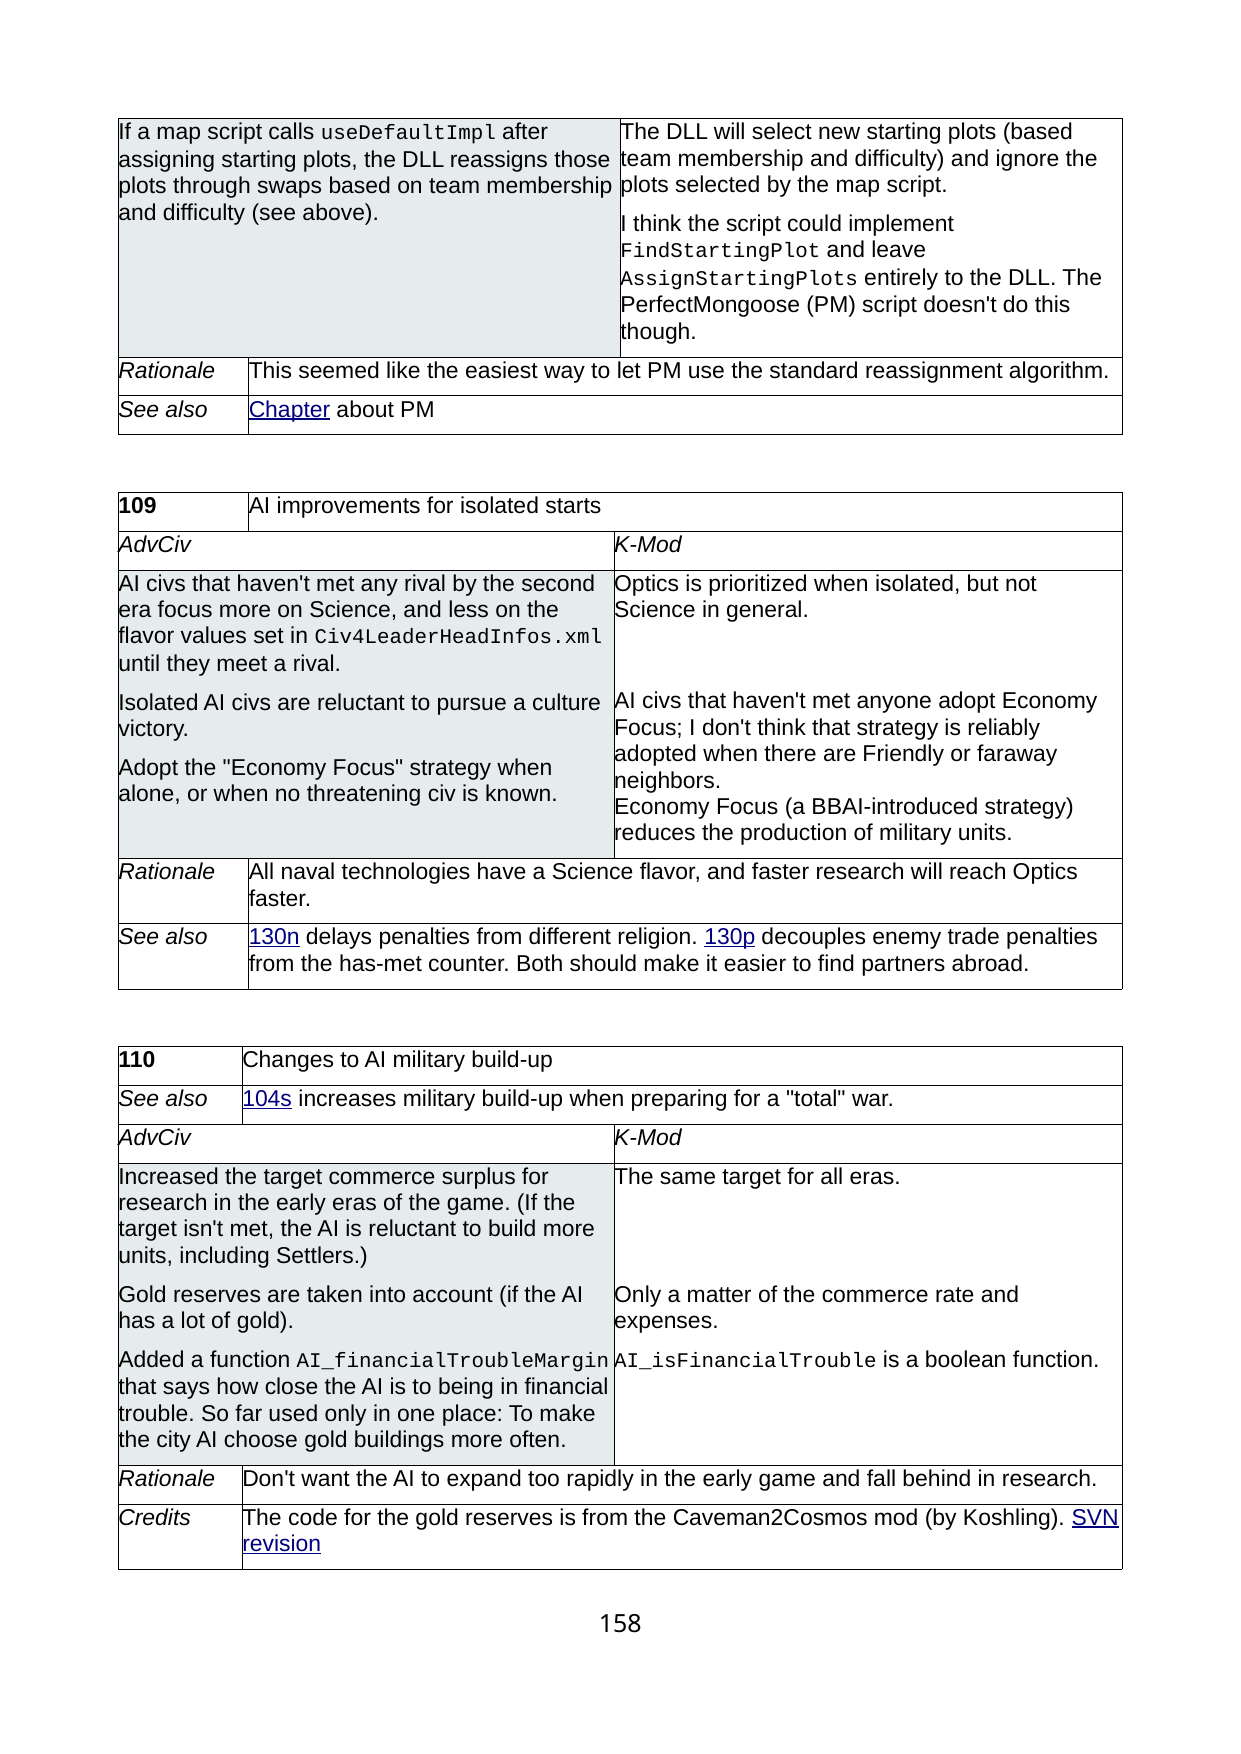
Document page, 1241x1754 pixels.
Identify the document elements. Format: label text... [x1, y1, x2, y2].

table_cell AI civs that haven't met any rival by the second era focus more on Science, and less on the flavor values set in Civ4LeaderHeadInfos.xml until they meet a rival. Isolated AI civs are reluctant to pursue a culture victory. Adopt the "Economy Focus" strategy when alone, or when no threatening civ is known. [119, 571, 614, 858]
table_cell All naval technologies have a Science flavor, and faster research will reach Optics faster. [249, 859, 1122, 923]
table_cell Don't want the AI to expand too rapidly in the early game and fall behind in research. [243, 1466, 1122, 1504]
table_cell AdvCiv [119, 532, 614, 569]
table_cell Optics is prioritized when isolated, but not Science in general. AI civs that haven't met anyone adopt Economy Focus; I don't think that strategy is reliably adopted when there are Friendly or faraway neighbors. Economy Focus (a BBAI-introduced strategy) reduces the production of military units. [615, 571, 1122, 858]
table_header 109 [119, 493, 248, 531]
table_header AI improvements for isolated starts [249, 493, 1122, 531]
table_cell 104s increases military build-up when preparing for a "total" war. [243, 1086, 1122, 1124]
table_cell See also [119, 924, 248, 988]
table_cell The code for the gold reserves is from the Caveman2Cosmos mod (by Koshling). SVN revision [243, 1505, 1122, 1569]
table_cell Rationale [119, 358, 248, 395]
table_cell Increased the target commerce surplus for research in the early eras of the game. (If the target isn't met, the AI is reluctant to build more units, including Settlers.) Gold reserves are taken into account (if the AI has a lot of gold). Added a function AI_financialTroubleMargin that says how close the AI is to being in financial trouble. So far used only in one place: To make the city AI choose gold buildings more often. [119, 1164, 614, 1465]
table_cell Chapter about PM [249, 396, 1122, 434]
table_cell Rationale [119, 859, 248, 923]
table_cell 130n delays penalties from different religion. 130p decouples enemy trade penalties from the has-met counter. Both should make it easier to find partners abroad. [249, 924, 1122, 988]
table_cell See also [119, 1086, 242, 1124]
table_cell This seemed like the easiest way to let PM use the standard reassignment algorithm. [249, 358, 1122, 395]
table_cell K-Mod [615, 1125, 1122, 1163]
table_cell Rationale [119, 1466, 242, 1504]
table_cell Credits [119, 1505, 242, 1569]
table_cell See also [119, 396, 248, 434]
table_cell If a map script calls useDefaultImpl after assigning starting plots, the DLL reassigns those plots through swaps based on team membership and difficulty (see above). [119, 119, 620, 357]
table_cell K-Mod [615, 532, 1122, 569]
table_header 110 [119, 1047, 242, 1085]
table_cell The DLL will select new starting plots (based team membership and difficulty) and ignore the plots selected by the map script. I think the script could implement FindStartingPlot and leave AssignStartingPlots entirely to the DLL. The PerfectMongoose (PM) script doesn't do this though. [621, 119, 1122, 357]
table_cell AdvCiv [119, 1125, 614, 1163]
table_header Changes to AI military build-up [243, 1047, 1122, 1085]
table_cell The same target for all eras. Only a matter of the commerce rate and expenses. AI_isFinancialTrouble is a boolean function. [615, 1164, 1122, 1465]
